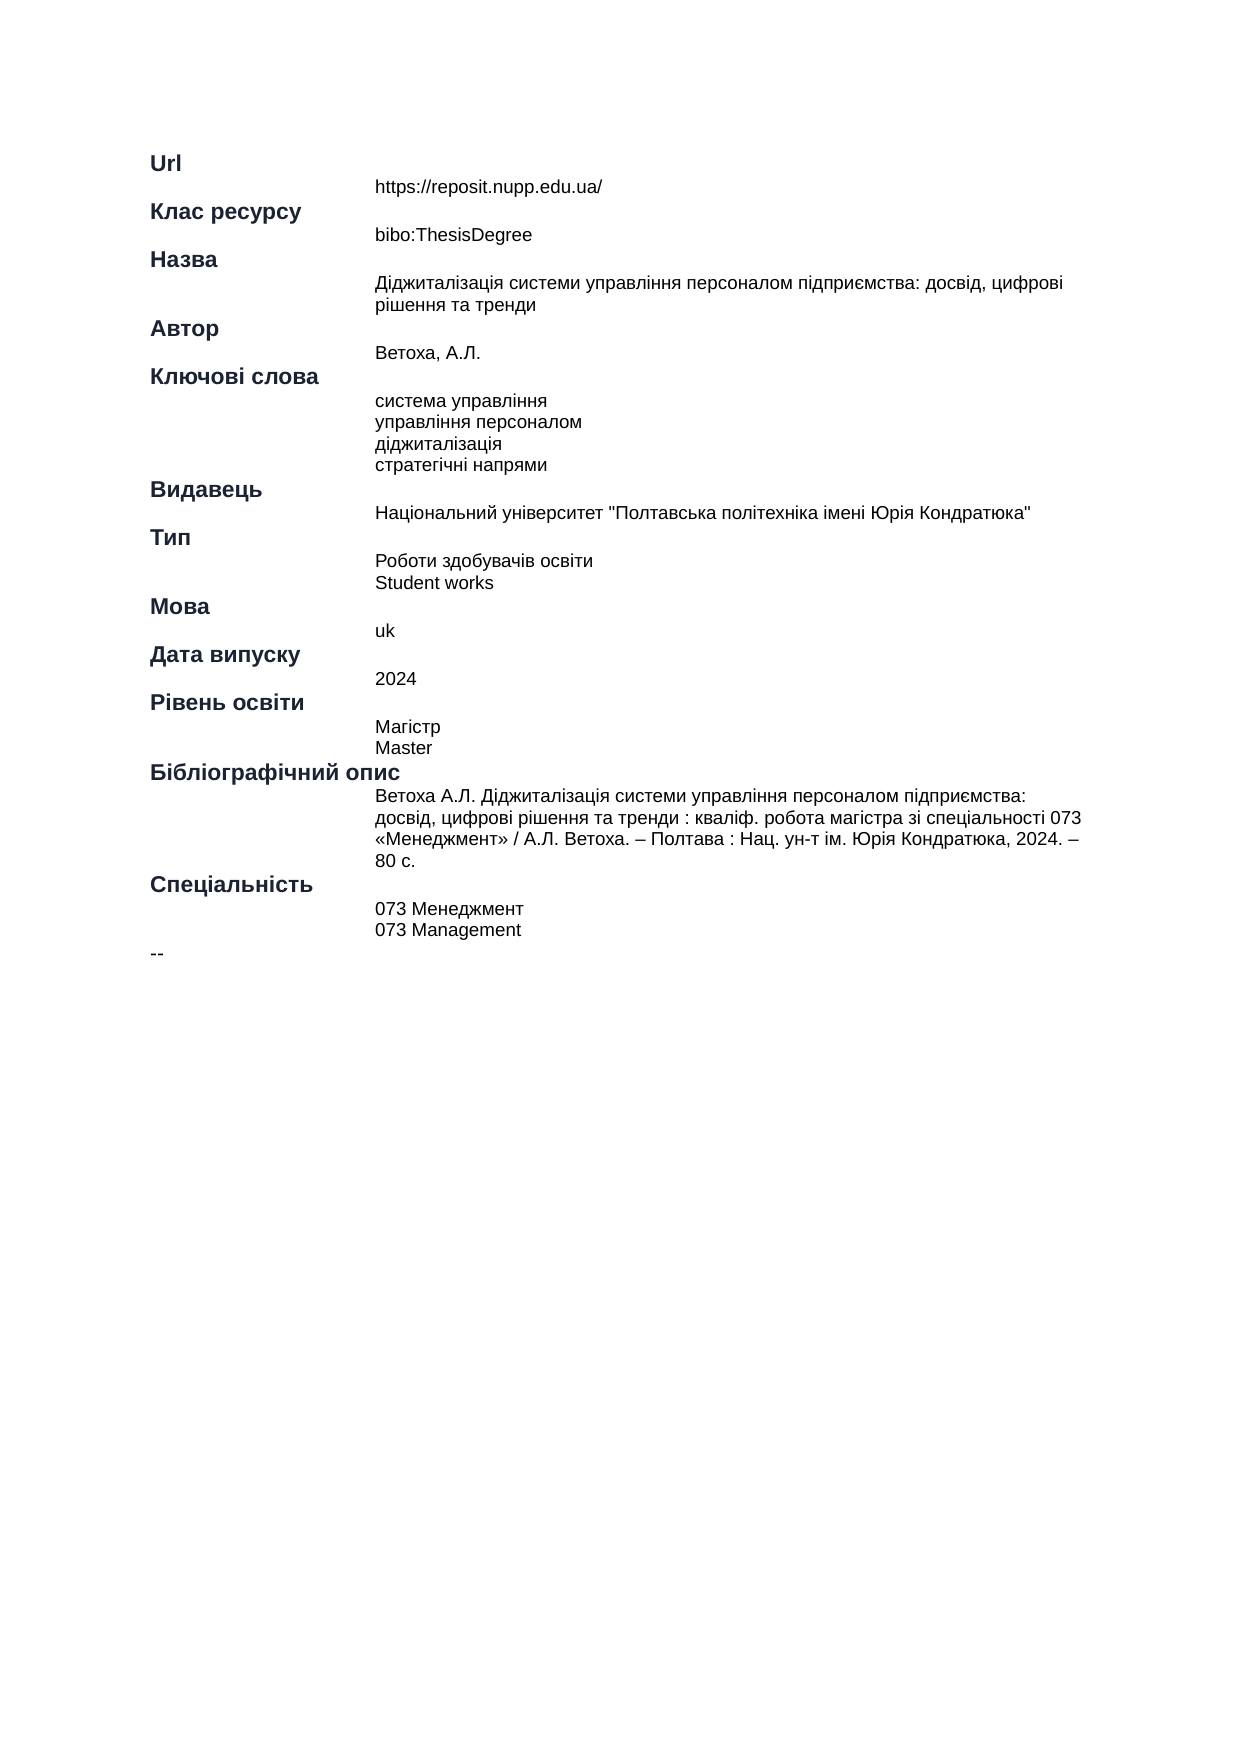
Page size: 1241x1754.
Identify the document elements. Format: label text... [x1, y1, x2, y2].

text Бібліографічний опис [150, 758, 1090, 785]
text Ветоха А.Л. Діджиталізація системи управління персоналом підприємства: досвід, цифрові рішення та тренди : кваліф. робота магістра зі спеціальності 073 «Менеджмент» / А.Л. Ветоха. – Полтава : Нац. ун-т ім. Юрія Кондратюка, 2024. – 80 с. [375, 785, 1090, 871]
text Автор [150, 315, 1090, 342]
text стратегічні напрями [375, 454, 1090, 476]
text Url [150, 150, 1090, 176]
text Видавець [150, 476, 1090, 502]
text Роботи здобувачів освіти [375, 550, 1090, 572]
text 2024 [375, 667, 1090, 689]
text Student works [375, 572, 1090, 593]
text Магістр [375, 715, 1090, 737]
text Рівень освіти [150, 689, 1090, 715]
text Назва [150, 246, 1090, 272]
text bibo:ThesisDegree [375, 224, 1090, 246]
text Тип [150, 524, 1090, 550]
text Національний університет "Полтавська політехніка імені Юрія Кондратюка" [375, 502, 1090, 524]
text 073 Менеджмент [375, 897, 1090, 919]
text 073 Management [375, 919, 1090, 941]
text Ветоха, А.Л. [375, 342, 1090, 363]
text Клас ресурсу [150, 198, 1090, 224]
text діджиталізація [375, 433, 1090, 454]
text управління персоналом [375, 411, 1090, 433]
text -- [150, 941, 1090, 964]
text Спеціальність [150, 871, 1090, 897]
text uk [375, 619, 1090, 641]
text https://reposit.nupp.edu.ua/ [375, 176, 1090, 198]
text система управління [375, 389, 1090, 411]
text Ключові слова [150, 363, 1090, 389]
text Мова [150, 593, 1090, 619]
text Master [375, 737, 1090, 758]
text Дата випуску [150, 641, 1090, 667]
text Діджиталізація системи управління персоналом підприємства: досвід, цифрові рішення та тренди [375, 272, 1090, 315]
